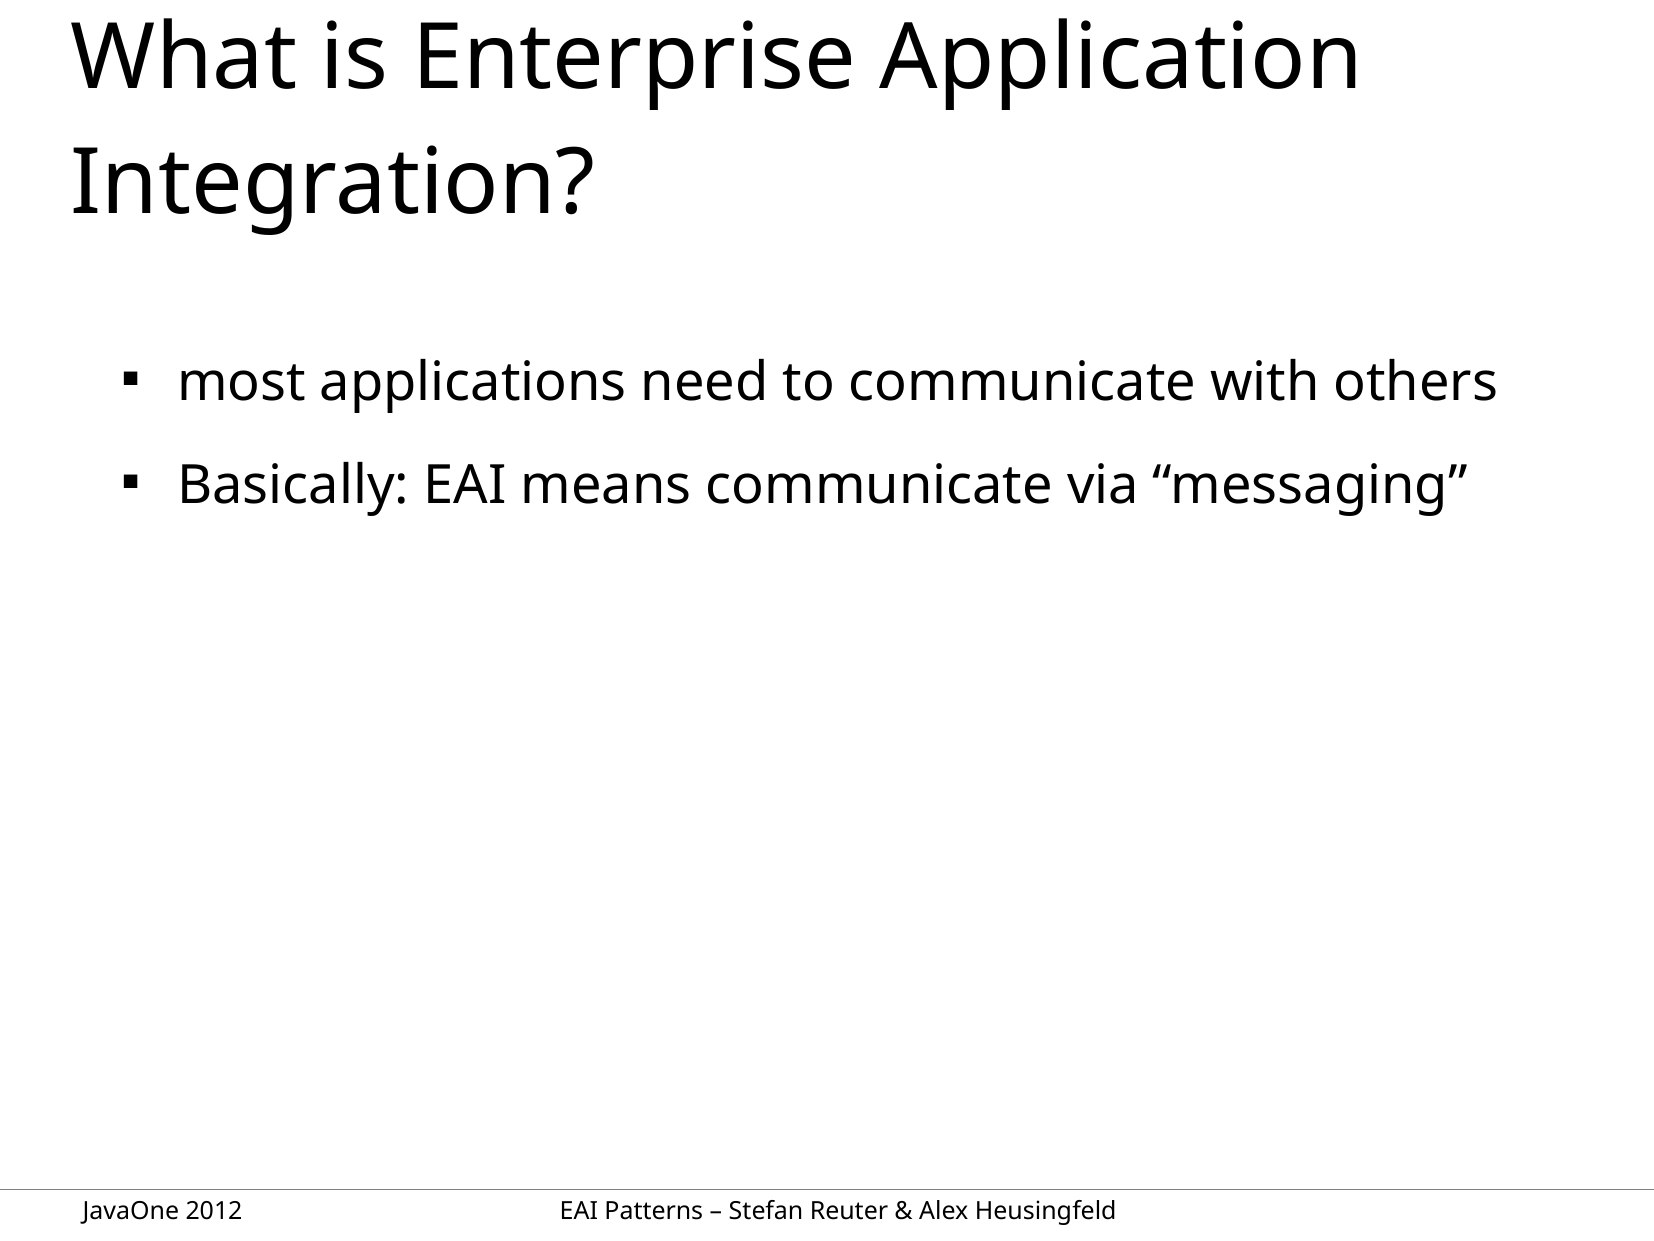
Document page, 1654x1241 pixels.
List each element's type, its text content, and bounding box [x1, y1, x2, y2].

title What is Enterprise Application Integration? [70, 23, 1583, 208]
list most applications need to communicate with others Basically: EAI means communicate via “messaging” [106, 342, 1538, 1062]
